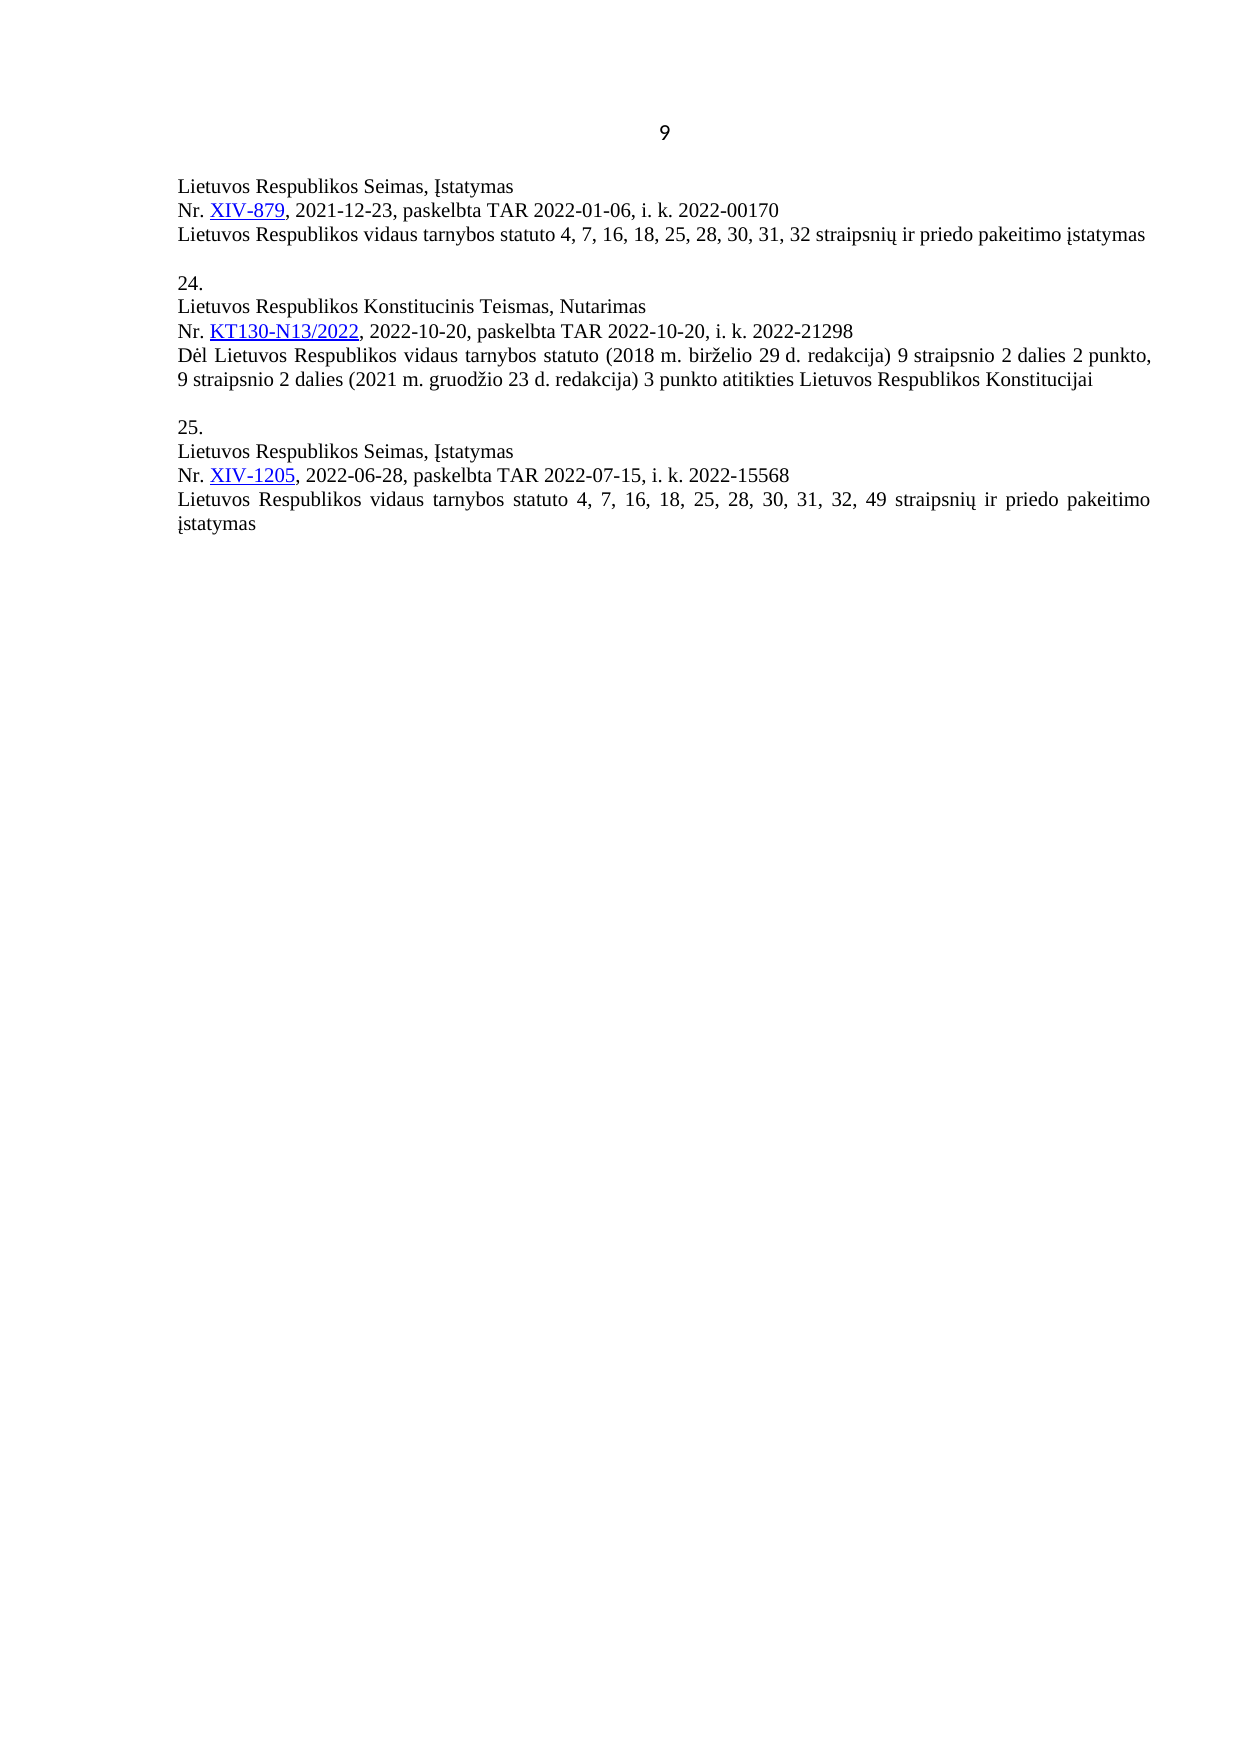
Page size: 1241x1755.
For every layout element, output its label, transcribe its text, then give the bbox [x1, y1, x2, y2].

text Lietuvos Respublikos Konstitucinis Teismas, Nutarimas [177, 294, 1152, 318]
text Nr. XIV-1205, 2022-06-28, paskelbta TAR 2022-07-15, i. k. 2022-15568 [177, 463, 1152, 487]
text Lietuvos Respublikos Seimas, Įstatymas [177, 174, 1152, 198]
text Nr. KT130-N13/2022, 2022-10-20, paskelbta TAR 2022-10-20, i. k. 2022-21298 [177, 318, 1152, 343]
text Lietuvos Respublikos vidaus tarnybos statuto 4, 7, 16, 18, 25, 28, 30, 31, 32, 49 straipsnių ir priedo pakeitimo įstatymas [177, 487, 1152, 535]
text 24. [177, 270, 1152, 294]
text 25. [177, 415, 1152, 439]
text Dėl Lietuvos Respublikos vidaus tarnybos statuto (2018 m. birželio 29 d. redakcija) 9 straipsnio 2 dalies 2 punkto, 9 straipsnio 2 dalies (2021 m. gruodžio 23 d. redakcija) 3 punkto atitikties Lietuvos Respublikos Konstitucijai [177, 343, 1152, 391]
text Lietuvos Respublikos Seimas, Įstatymas [177, 439, 1152, 463]
text Lietuvos Respublikos vidaus tarnybos statuto 4, 7, 16, 18, 25, 28, 30, 31, 32 straipsnių ir priedo pakeitimo įstatymas [177, 222, 1152, 246]
text Nr. XIV-879, 2021-12-23, paskelbta TAR 2022-01-06, i. k. 2022-00170 [177, 198, 1152, 222]
